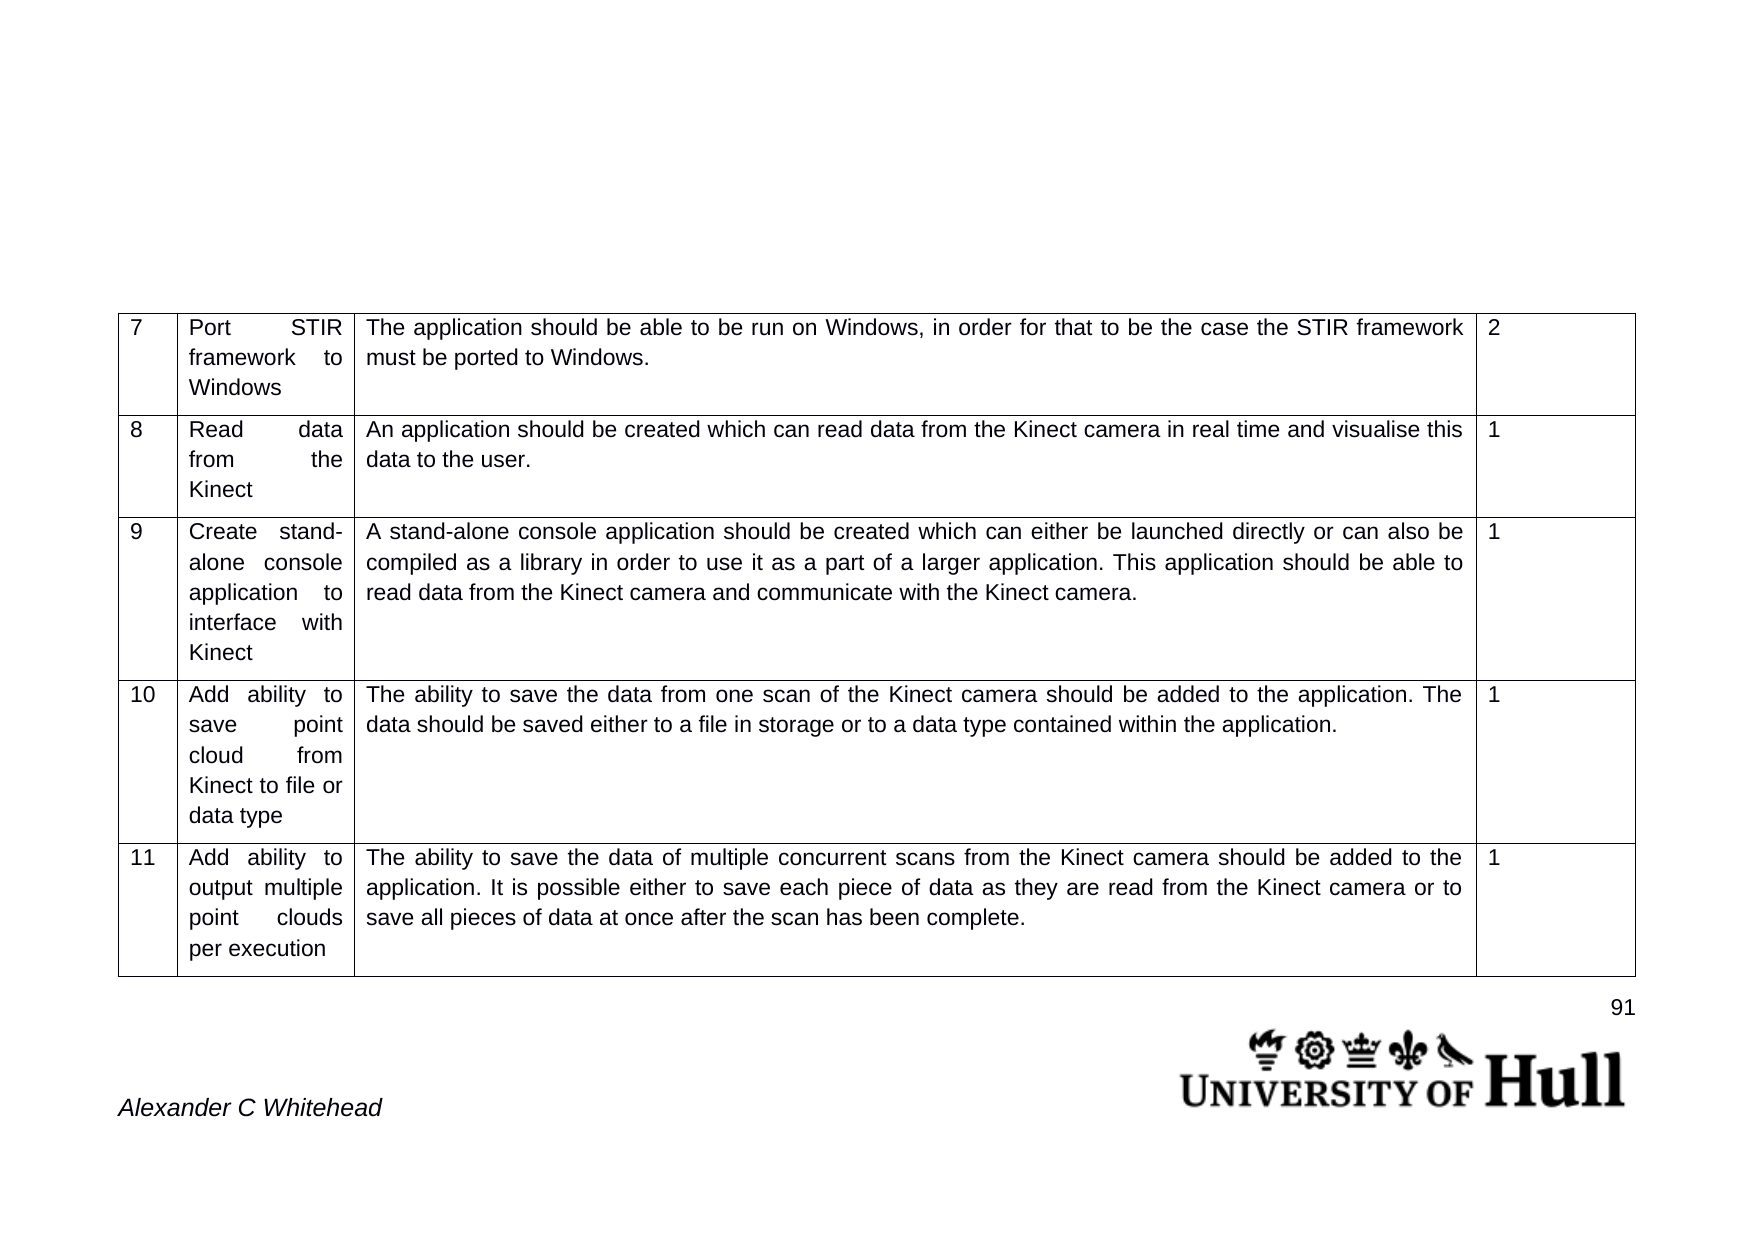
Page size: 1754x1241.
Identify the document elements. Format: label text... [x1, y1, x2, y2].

table_cell The ability to save the data of multiple concurrent scans from the Kinect camera should be added to the application. It is possible either to save each piece of data as they are read from the Kinect camera or to save all pieces of data at once after the scan has been complete. [355, 844, 1476, 976]
table_cell A stand-alone console application should be created which can either be launched directly or can also be compiled as a library in order to use it as a part of a larger application. This application should be able to read data from the Kinect camera and communicate with the Kinect camera. [355, 518, 1476, 680]
table_cell The application should be able to be run on Windows, in order for that to be the case the STIR framework must be ported to Windows. [355, 314, 1476, 415]
table_cell 1 [1477, 518, 1635, 680]
table_cell 10 [119, 681, 177, 843]
table_cell 8 [119, 416, 177, 517]
table_cell Create stand-alone console application to interface with Kinect [178, 518, 354, 680]
table_cell Read data from the Kinect [178, 416, 354, 517]
table_cell 1 [1477, 416, 1635, 517]
table_cell 9 [119, 518, 177, 680]
table_cell Port STIR framework to Windows [178, 314, 354, 415]
picture [1173, 1020, 1634, 1117]
table_cell 11 [119, 844, 177, 976]
table_cell 1 [1477, 681, 1635, 843]
table_cell 2 [1477, 314, 1635, 415]
table_cell Add ability to save point cloud from Kinect to file or data type [178, 681, 354, 843]
table_cell Add ability to output multiple point clouds per execution [178, 844, 354, 976]
table_cell 1 [1477, 844, 1635, 976]
table_cell An application should be created which can read data from the Kinect camera in real time and visualise this data to the user. [355, 416, 1476, 517]
table_cell 7 [119, 314, 177, 415]
table_cell The ability to save the data from one scan of the Kinect camera should be added to the application. The data should be saved either to a file in storage or to a data type contained within the application. [355, 681, 1476, 843]
